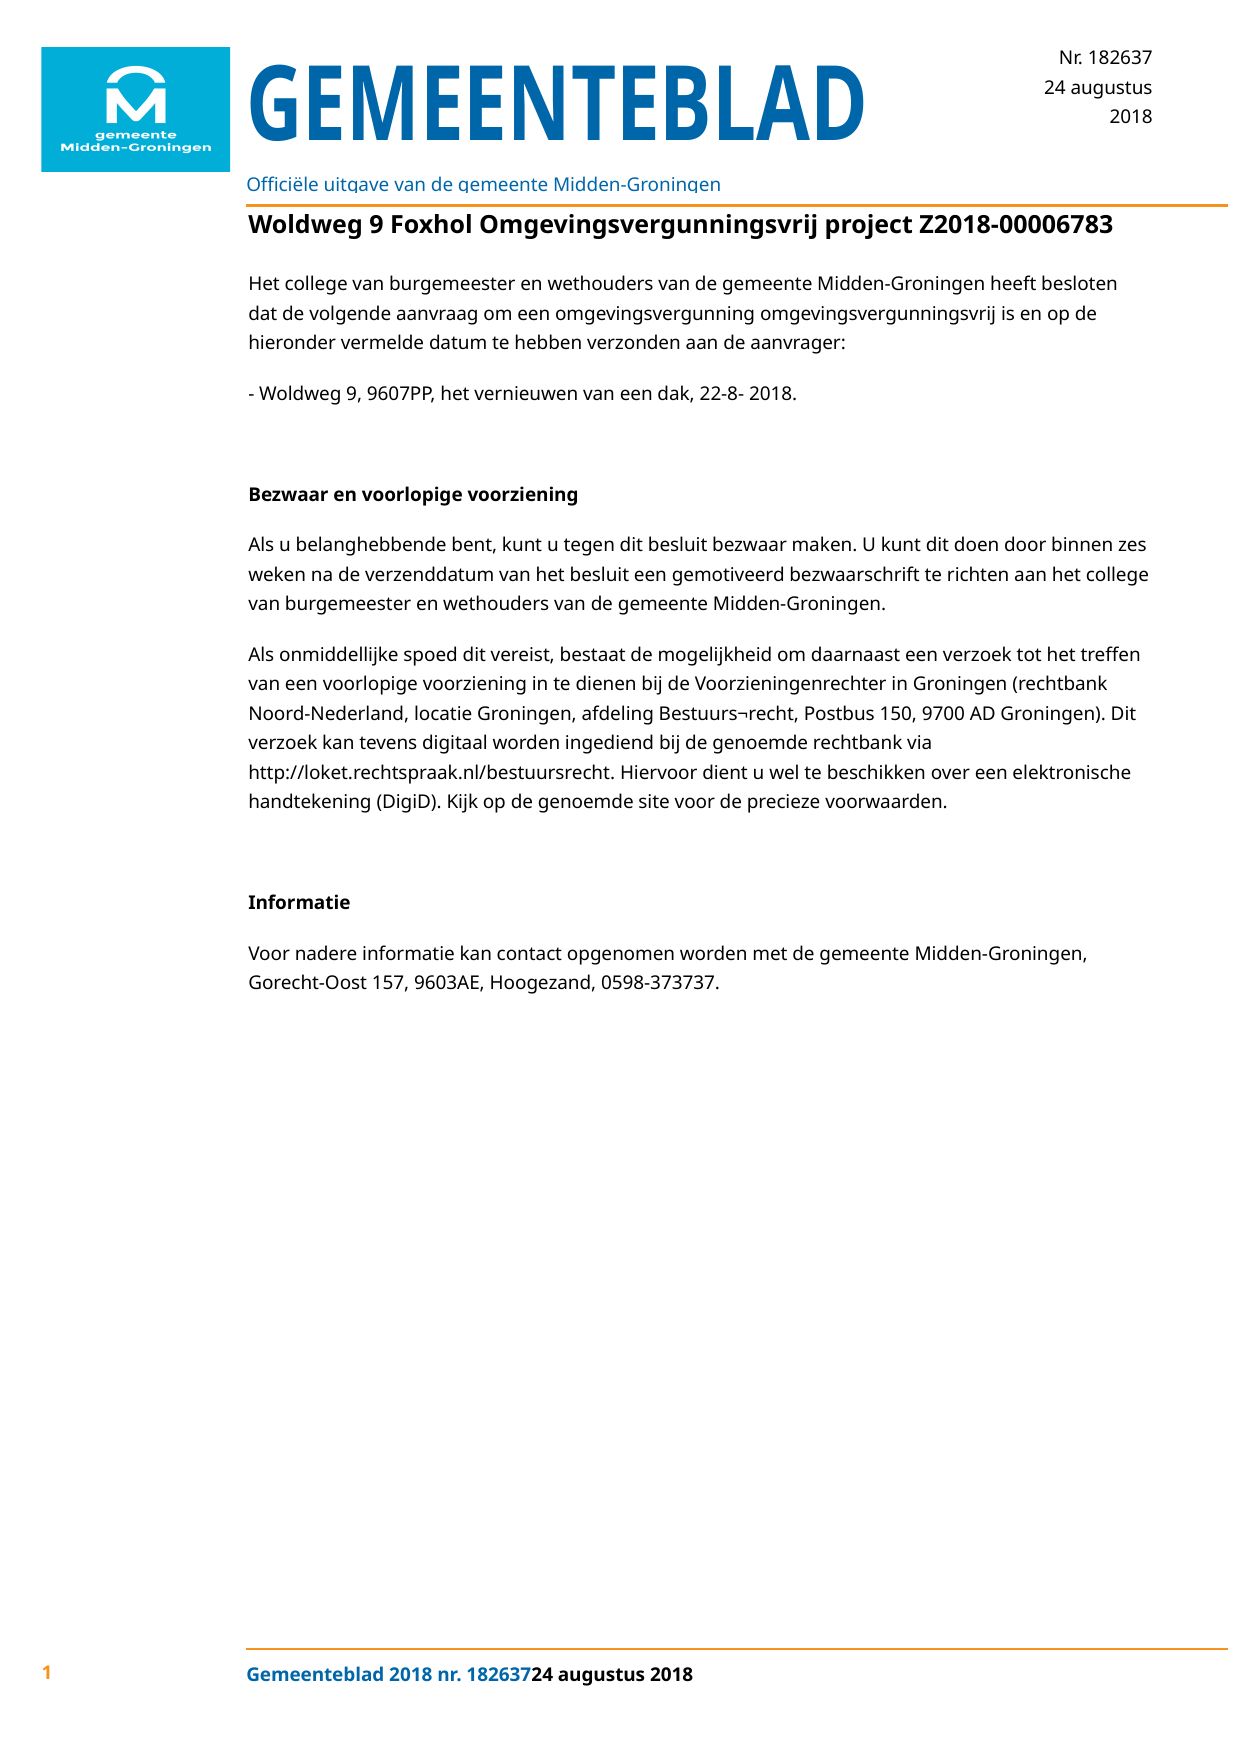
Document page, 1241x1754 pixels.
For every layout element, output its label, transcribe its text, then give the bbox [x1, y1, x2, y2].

text Als u belanghebbende bent, kunt u tegen dit besluit bezwaar maken. U kunt dit doen door binnen zes weken na de verzenddatum van het besluit een gemotiveerd bezwaarschrift te richten aan het college van burgemeester en wethouders van de gemeente Midden-Groningen. [248, 531, 1152, 616]
text Informatie [248, 889, 1152, 915]
text Het college van burgemeester en wethouders van de gemeente Midden-Groningen heeft besloten dat de volgende aanvraag om een omgevingsvergunning omgevingsvergunningsvrij is en op de hieronder vermelde datum te hebben verzonden aan de aanvrager: [248, 270, 1152, 355]
text Voor nadere informatie kan contact opgenomen worden met de gemeente Midden-Groningen, Gorecht-Oost 157, 9603AE, Hoogezand, 0598-373737. [248, 940, 1152, 995]
text Bezwaar en voorlopige voorziening [248, 481, 1152, 506]
picture [184, 146, 190, 153]
text Woldweg 9 Foxhol Omgevingsvergunningsvrij project Z2018-00006783 [248, 207, 1152, 241]
picture [108, 66, 164, 82]
text Als onmiddellijke spoed dit vereist, bestaat de mogelijkheid om daarnaast een verzoek tot het treffen van een voorlopige voorziening in te dienen bij de Voorzieningenrechter in Groningen (rechtbank Noord-Nederland, locatie Groningen, afdeling Bestuurs¬recht, Postbus 150, 9700 AD Groningen). Dit verzoek kan tevens digitaal worden ingediend bij de genoemde rechtbank via http://loket.rechtspraak.nl/bestuursrecht. Hiervoor dient u wel te beschikken over een elektronische handtekening (DigiD). Kijk op de genoemde site voor de precieze voorwaarden. [248, 641, 1152, 814]
picture [107, 89, 165, 122]
text - Woldweg 9, 9607PP, het vernieuwen van een dak, 22-8- 2018. [248, 380, 1152, 406]
